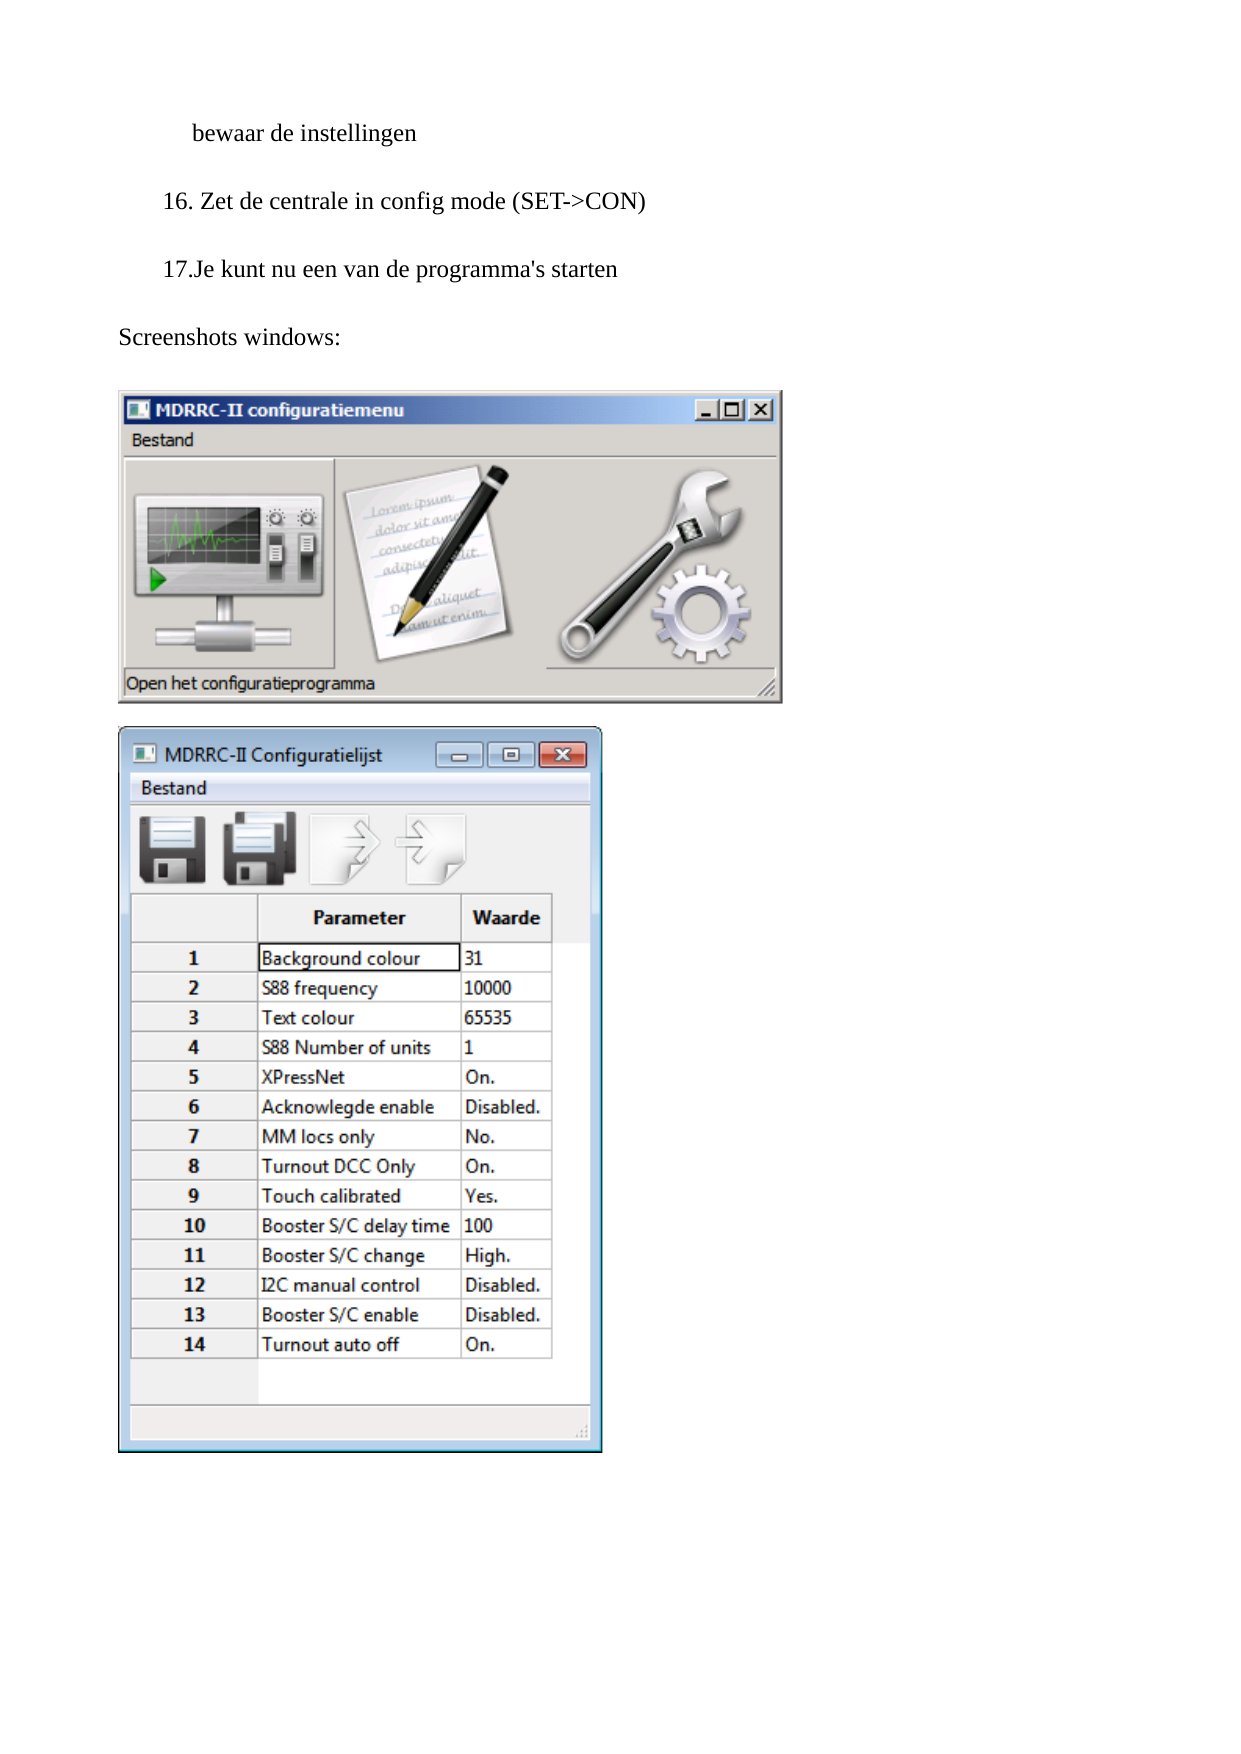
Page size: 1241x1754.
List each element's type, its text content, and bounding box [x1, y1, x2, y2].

text Screenshots windows: [118, 322, 1122, 351]
list bewaar de instellingen [162, 118, 1122, 147]
picture [118, 390, 786, 707]
picture [118, 726, 603, 1453]
list Je kunt nu een van de programma's starten [162, 254, 1122, 283]
list Zet de centrale in config mode (SET->CON) [162, 186, 1122, 215]
